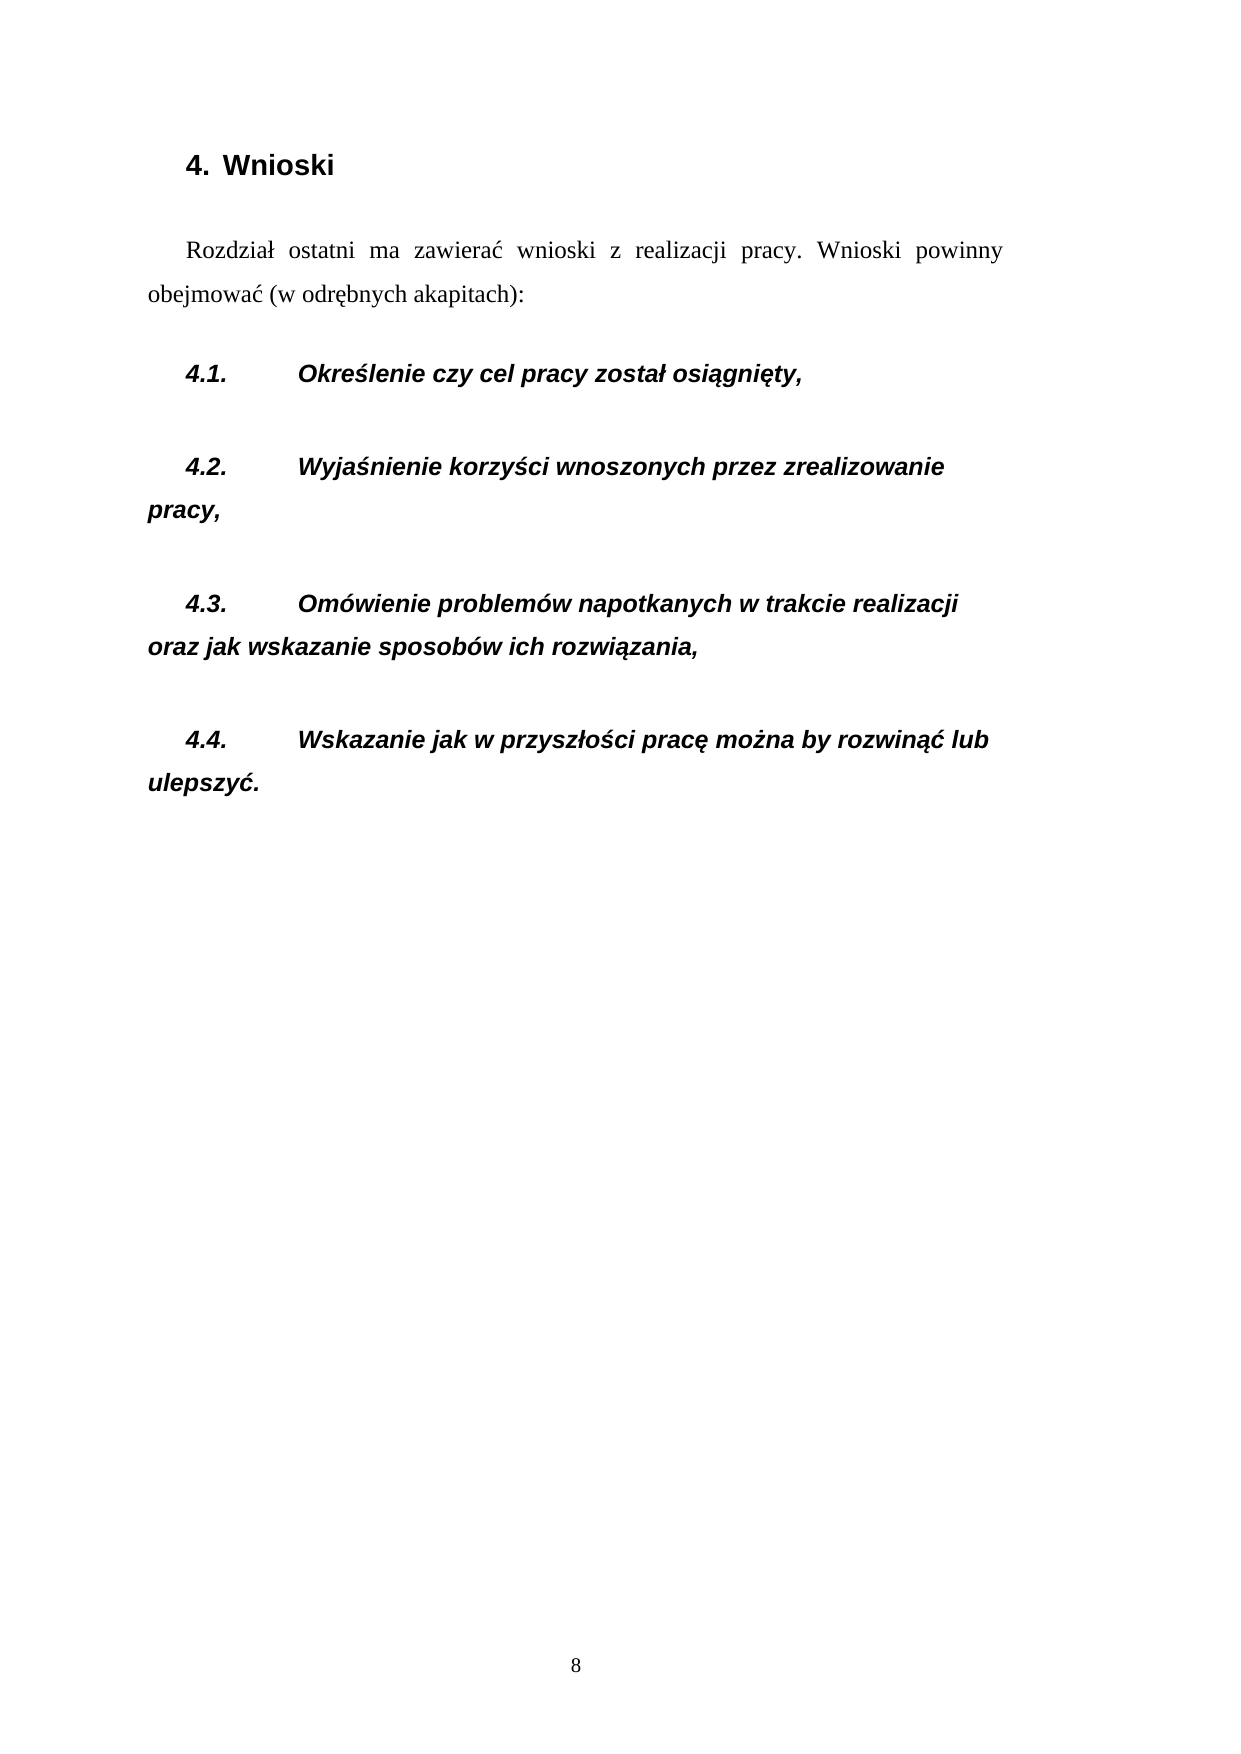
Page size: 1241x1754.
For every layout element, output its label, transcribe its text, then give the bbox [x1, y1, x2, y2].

subtitle Wyjaśnienie korzyści wnoszonych przez zrealizowanie pracy, [148, 452, 1004, 524]
subtitle Omówienie problemów napotkanych w trakcie realizacji oraz jak wskazanie sposobów ich rozwiązania, [148, 589, 1004, 661]
text Rozdział ostatni ma zawierać wnioski z realizacji pracy. Wnioski powinny obejmować (w odrębnych akapitach): [148, 236, 1004, 307]
subtitle Wnioski [148, 148, 1004, 181]
subtitle Wskazanie jak w przyszłości pracę można by rozwinąć lub ulepszyć. [148, 725, 1004, 797]
subtitle Określenie czy cel pracy został osiągnięty, [148, 359, 1004, 388]
